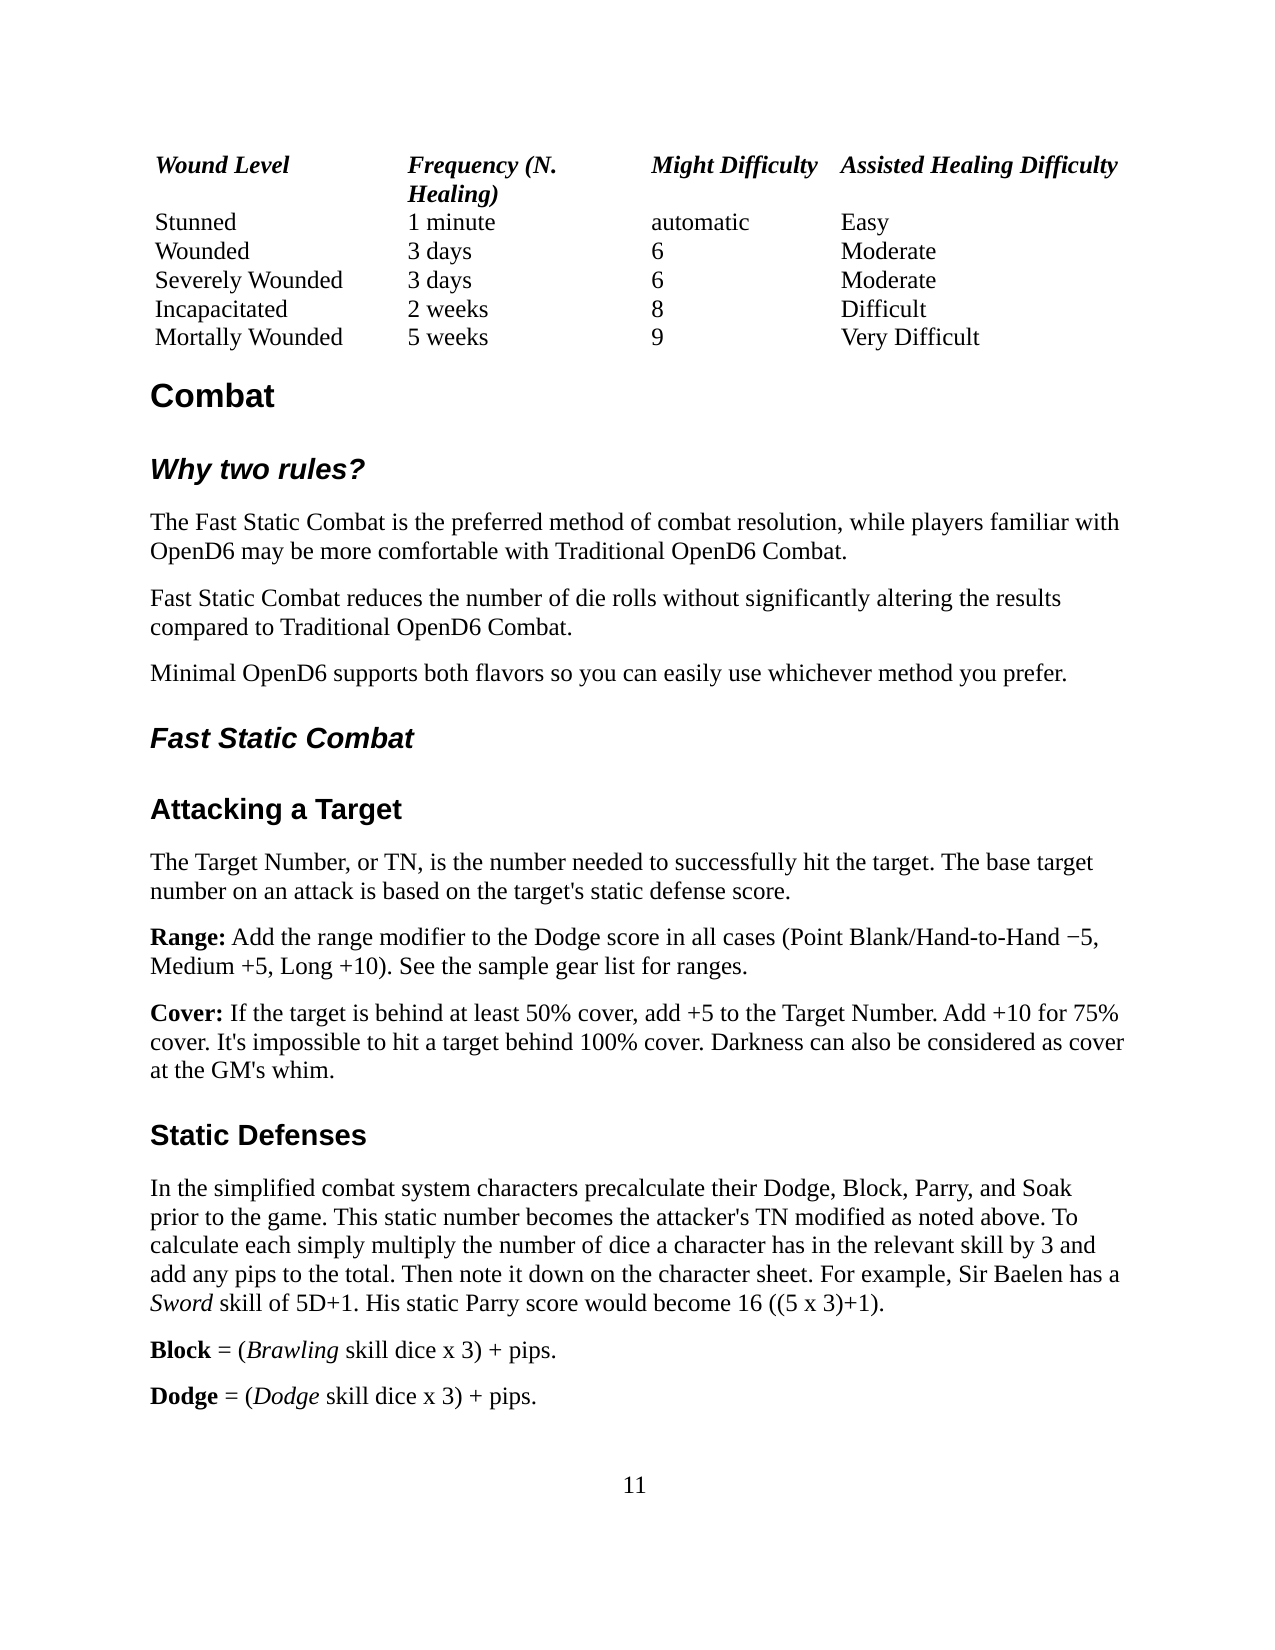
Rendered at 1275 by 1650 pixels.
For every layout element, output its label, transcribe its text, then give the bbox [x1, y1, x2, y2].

table_header Wound Level [150, 150, 403, 207]
table_header Assisted Healing Difficulty [836, 150, 1125, 207]
table_cell Incapacitated [150, 294, 403, 322]
table_cell Very Difficult [836, 323, 1125, 351]
table_cell 2 weeks [403, 294, 646, 322]
table_cell 6 [646, 265, 836, 294]
table_cell Stunned [150, 208, 403, 236]
text The Target Number, or TN, is the number needed to successfully hit the target. The base target number on an attack is based on the target's static defense score. [150, 847, 1125, 904]
table_cell 3 days [403, 265, 646, 294]
table_cell 8 [646, 294, 836, 322]
subtitle Static Defenses [150, 1118, 1125, 1152]
table_cell Difficult [836, 294, 1125, 322]
table_cell Severely Wounded [150, 265, 403, 294]
table_cell 3 days [403, 236, 646, 265]
subtitle Combat [150, 376, 1125, 415]
table_cell Moderate [836, 265, 1125, 294]
table_cell Mortally Wounded [150, 323, 403, 351]
text Minimal OpenD6 supports both flavors so you can easily use whichever method you prefer. [150, 658, 1125, 687]
subtitle Why two rules? [150, 452, 1125, 486]
table_cell 1 minute [403, 208, 646, 236]
text Range: Add the range modifier to the Dodge score in all cases (Point Blank/Hand-to-Hand −5, Medium +5, Long +10). See the sample gear list for ranges. [150, 922, 1125, 980]
text Cover: If the target is behind at least 50% cover, add +5 to the Target Number. Add +10 for 75% cover. It's impossible to hit a target behind 100% cover. Darkness can also be considered as cover at the GM's whim. [150, 998, 1125, 1084]
subtitle Fast Static Combat [150, 721, 1125, 754]
table_cell 5 weeks [403, 323, 646, 351]
text Block = (Brawling skill dice x 3) + pips. [150, 1335, 1125, 1363]
table_header Frequency (N. Healing) [403, 150, 646, 207]
text The Fast Static Combat is the preferred method of combat resolution, while players familiar with OpenD6 may be more comfortable with Traditional OpenD6 Combat. [150, 507, 1125, 565]
table_header Might Difficulty [646, 150, 836, 207]
text In the simplified combat system characters precalculate their Dodge, Block, Parry, and Soak prior to the game. This static number becomes the attacker's TN modified as noted above. To calculate each simply multiply the number of dice a character has in the relevant skill by 3 and add any pips to the total. Then note it down on the character sheet. For example, Sir Baelen has a Sword skill of 5D+1. His static Parry score would become 16 ((5 x 3)+1). [150, 1173, 1125, 1317]
table_cell 9 [646, 323, 836, 351]
text Fast Static Combat reduces the number of die rolls without significantly altering the results compared to Traditional OpenD6 Combat. [150, 583, 1125, 640]
table_cell automatic [646, 208, 836, 236]
text Dodge = (Dodge skill dice x 3) + pips. [150, 1381, 1125, 1410]
table_cell 6 [646, 236, 836, 265]
table_cell Easy [836, 208, 1125, 236]
table_cell Moderate [836, 236, 1125, 265]
table_cell Wounded [150, 236, 403, 265]
subtitle Attacking a Target [150, 792, 1125, 826]
